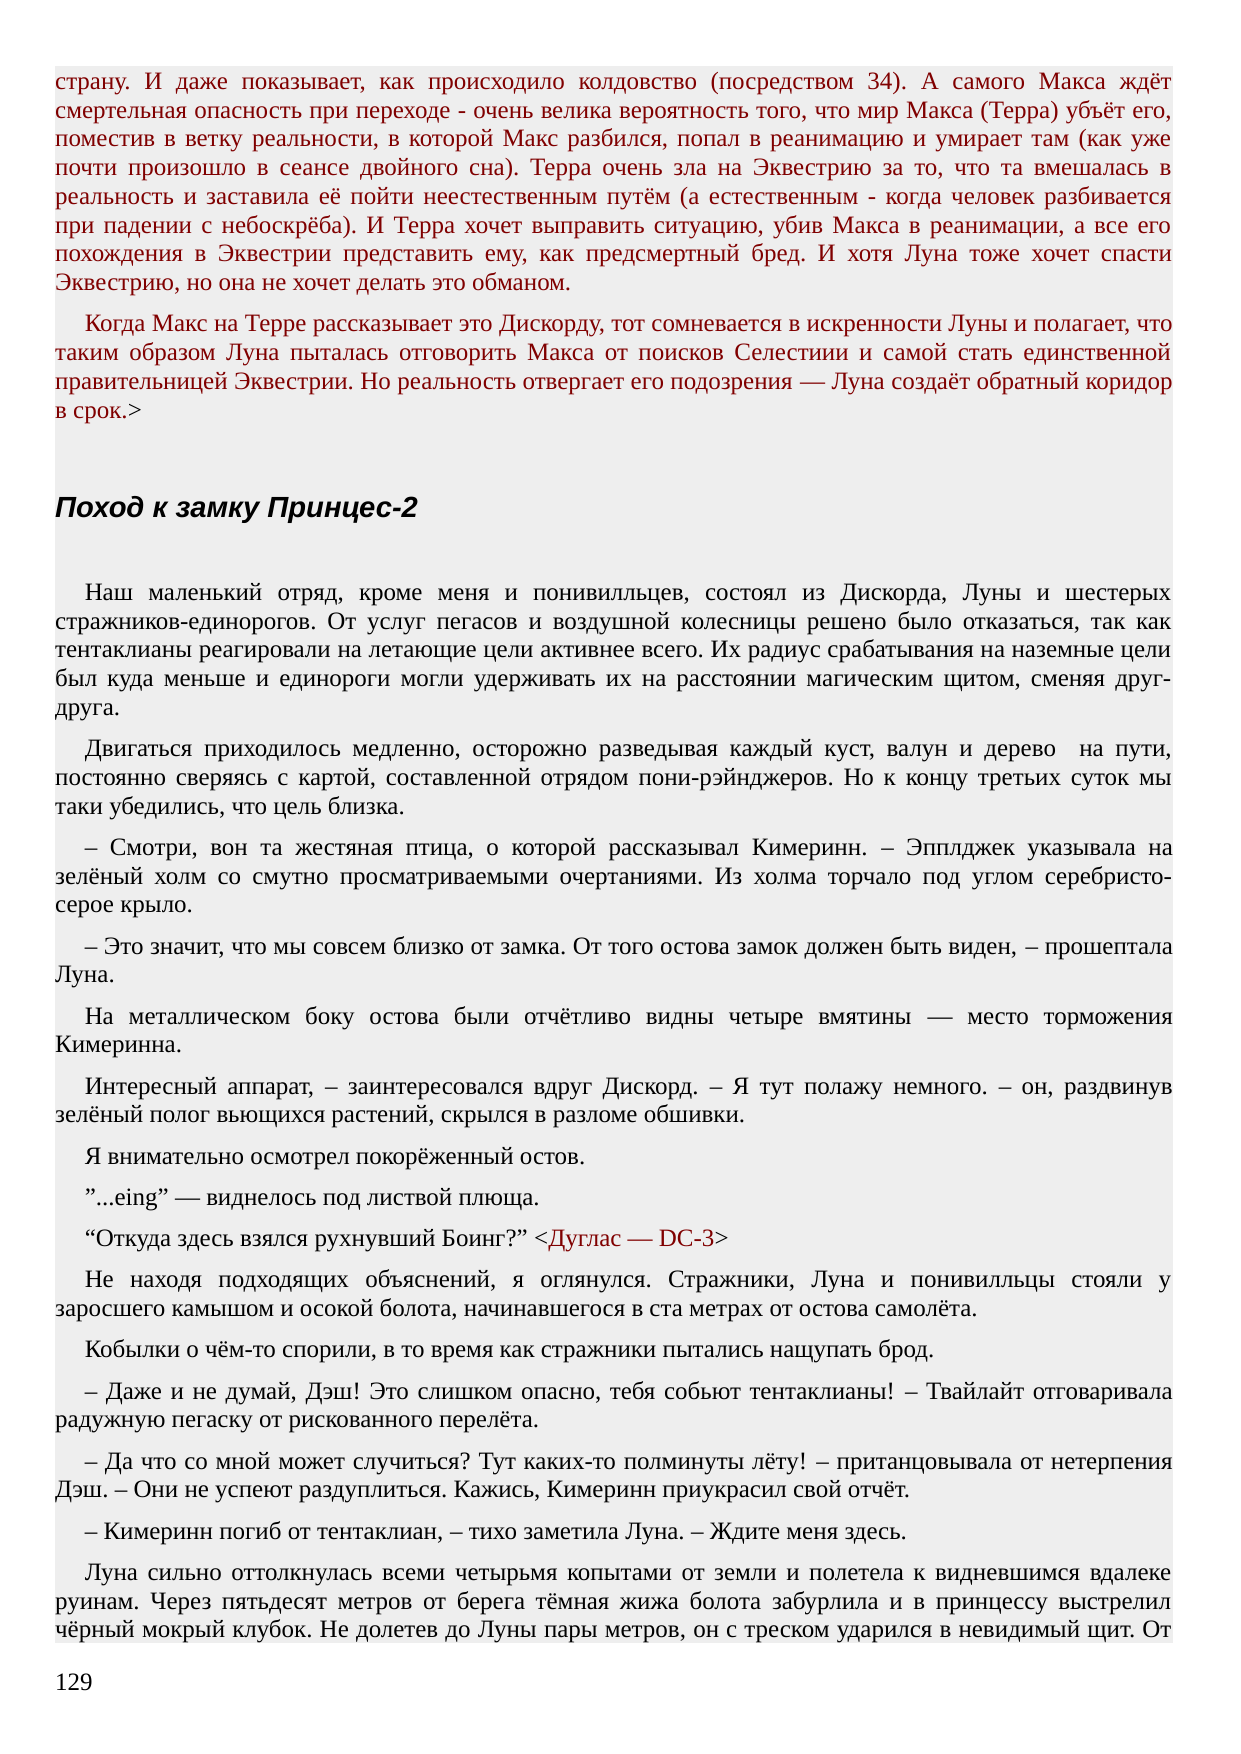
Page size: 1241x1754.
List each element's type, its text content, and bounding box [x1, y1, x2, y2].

text – Смотри, вон та жестяная птица, о которой рассказывал Кимеринн. – Эпплджек указывала на зелёный холм со смутно просматриваемыми очертаниями. Из холма торчало под углом серебристо-серое крыло. [55, 832, 1173, 918]
text Двигаться приходилось медленно, осторожно разведывая каждый куст, валун и дерево на пути, постоянно сверяясь с картой, составленной отрядом пони-рэйнджеров. Но к концу третьих суток мы таки убедились, что цель близка. [55, 733, 1173, 819]
text страну. И даже показывает, как происходило колдовство (посредством 34). А самого Макса ждёт смертельная опасность при переходе - очень велика вероятность того, что мир Макса (Терра) убъёт его, поместив в ветку реальности, в которой Макс разбился, попал в реанимацию и умирает там (как уже почти произошло в сеансе двойного сна). Терра очень зла на Эквестрию за то, что та вмешалась в реальность и заставила её пойти неестественным путём (а естественным - когда человек разбивается при падении с небоскрёба). И Терра хочет выправить ситуацию, убив Макса в реанимации, а все его похождения в Эквестрии представить ему, как предсмертный бред. И хотя Луна тоже хочет спасти Эквестрию, но она не хочет делать это обманом. [55, 66, 1173, 296]
text – Даже и не думай, Дэш! Это слишком опасно, тебя собьют тентаклианы! – Твайлайт отговаривала радужную пегаску от рискованного перелёта. [55, 1376, 1173, 1433]
text ”...eing” — виднелось под листвой плюща. [55, 1182, 1173, 1211]
text “Откуда здесь взялся рухнувший Боинг?” <Дуглас — DC-3> [55, 1223, 1173, 1252]
text Я внимательно осмотрел покорёженный остов. [55, 1141, 1173, 1169]
text Кобылки о чём-то спорили, в то время как стражники пытались нащупать брод. [55, 1334, 1173, 1363]
text Наш маленький отряд, кроме меня и понивилльцев, состоял из Дискорда, Луны и шестерых стражников-единорогов. От услуг пегасов и воздушной колесницы решено было отказаться, так как тентаклианы реагировали на летающие цели активнее всего. Их радиус срабатывания на наземные цели был куда меньше и единороги могли удерживать их на расстоянии магическим щитом, сменяя друг-друга. [55, 577, 1173, 721]
text На металлическом боку остова были отчётливо видны четыре вмятины — место торможения Кимеринна. [55, 1001, 1173, 1058]
subtitle Поход к замку Принцес-2 [55, 490, 1173, 523]
text Луна сильно оттолкнулась всеми четырьмя копытами от земли и полетела к видневшимся вдалеке руинам. Через пятьдесят метров от берега тёмная жижа болота забурлила и в принцессу выстрелил чёрный мокрый клубок. Не долетев до Луны пары метров, он с треском ударился в невидимый щит. От [55, 1557, 1173, 1643]
text – Да что со мной может случиться? Тут каких-то полминуты лёту! – пританцовывала от нетерпения Дэш. – Они не успеют раздуплиться. Кажись, Кимеринн приукрасил свой отчёт. [55, 1446, 1173, 1503]
text Не находя подходящих объяснений, я оглянулся. Стражники, Луна и понивилльцы стояли у заросшего камышом и осокой болота, начинавшегося в ста метрах от остова самолёта. [55, 1264, 1173, 1322]
text Когда Макс на Терре рассказывает это Дискорду, тот сомневается в искренности Луны и полагает, что таким образом Луна пыталась отговорить Макса от поисков Селестиии и самой стать единственной правительницей Эквестрии. Но реальность отвергает его подозрения — Луна создаёт обратный коридор в срок.> [55, 308, 1173, 423]
text – Кимеринн погиб от тентаклиан, – тихо заметила Луна. – Ждите меня здесь. [55, 1516, 1173, 1544]
text Интересный аппарат, – заинтересовался вдруг Дискорд. – Я тут полажу немного. – он, раздвинув зелёный полог вьющихся растений, скрылся в разломе обшивки. [55, 1071, 1173, 1128]
text – Это значит, что мы совсем близко от замка. От того остова замок должен быть виден, – прошептала Луна. [55, 931, 1173, 988]
